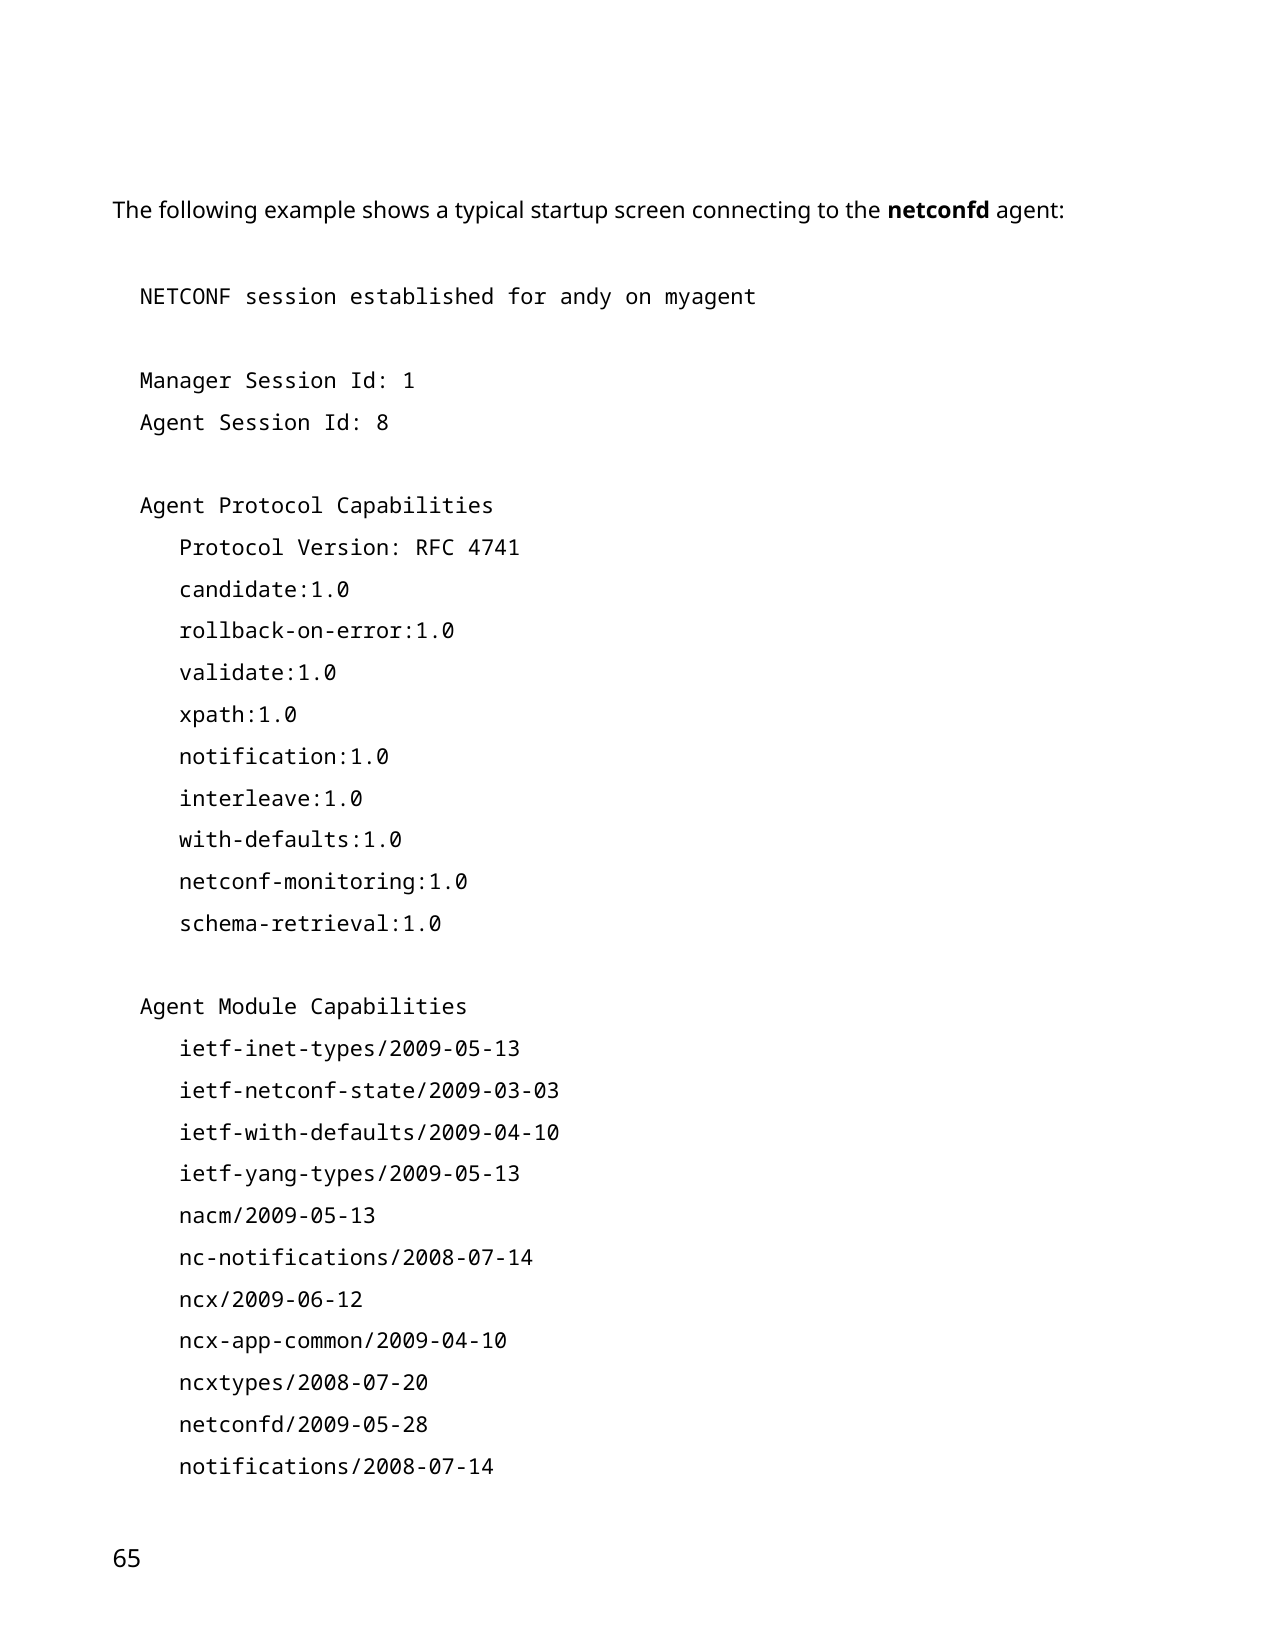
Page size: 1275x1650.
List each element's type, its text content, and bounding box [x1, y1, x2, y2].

text ietf-with-defaults/2009-04-10 [139, 1117, 1200, 1146]
text NETCONF session established for andy on myagent [139, 281, 1200, 311]
text notifications/2008-07-14 [139, 1451, 1200, 1481]
text notification:1.0 [139, 741, 1200, 771]
text The following example shows a typical startup screen connecting to the netconfd agent: [112, 194, 1200, 225]
text Agent Module Capabilities [139, 991, 1200, 1021]
text netconfd/2009-05-28 [139, 1409, 1200, 1439]
text schema-retrieval:1.0 [139, 908, 1200, 938]
text Manager Session Id: 1 [139, 365, 1200, 394]
text candidate:1.0 [139, 574, 1200, 603]
text with-defaults:1.0 [139, 824, 1200, 854]
text validate:1.0 [139, 657, 1200, 687]
text interleave:1.0 [139, 782, 1200, 812]
text ietf-inet-types/2009-05-13 [139, 1033, 1200, 1063]
text nc-notifications/2008-07-14 [139, 1242, 1200, 1272]
text nacm/2009-05-13 [139, 1200, 1200, 1230]
text ncxtypes/2008-07-20 [139, 1367, 1200, 1397]
text ietf-netconf-state/2009-03-03 [139, 1075, 1200, 1105]
text Agent Protocol Capabilities [139, 490, 1200, 520]
text ietf-yang-types/2009-05-13 [139, 1158, 1200, 1188]
text netconf-monitoring:1.0 [139, 866, 1200, 896]
text rollback-on-error:1.0 [139, 615, 1200, 645]
text Agent Session Id: 8 [139, 407, 1200, 436]
text Protocol Version: RFC 4741 [139, 532, 1200, 562]
text ncx-app-common/2009-04-10 [139, 1326, 1200, 1355]
text ncx/2009-06-12 [139, 1284, 1200, 1313]
text xpath:1.0 [139, 699, 1200, 729]
